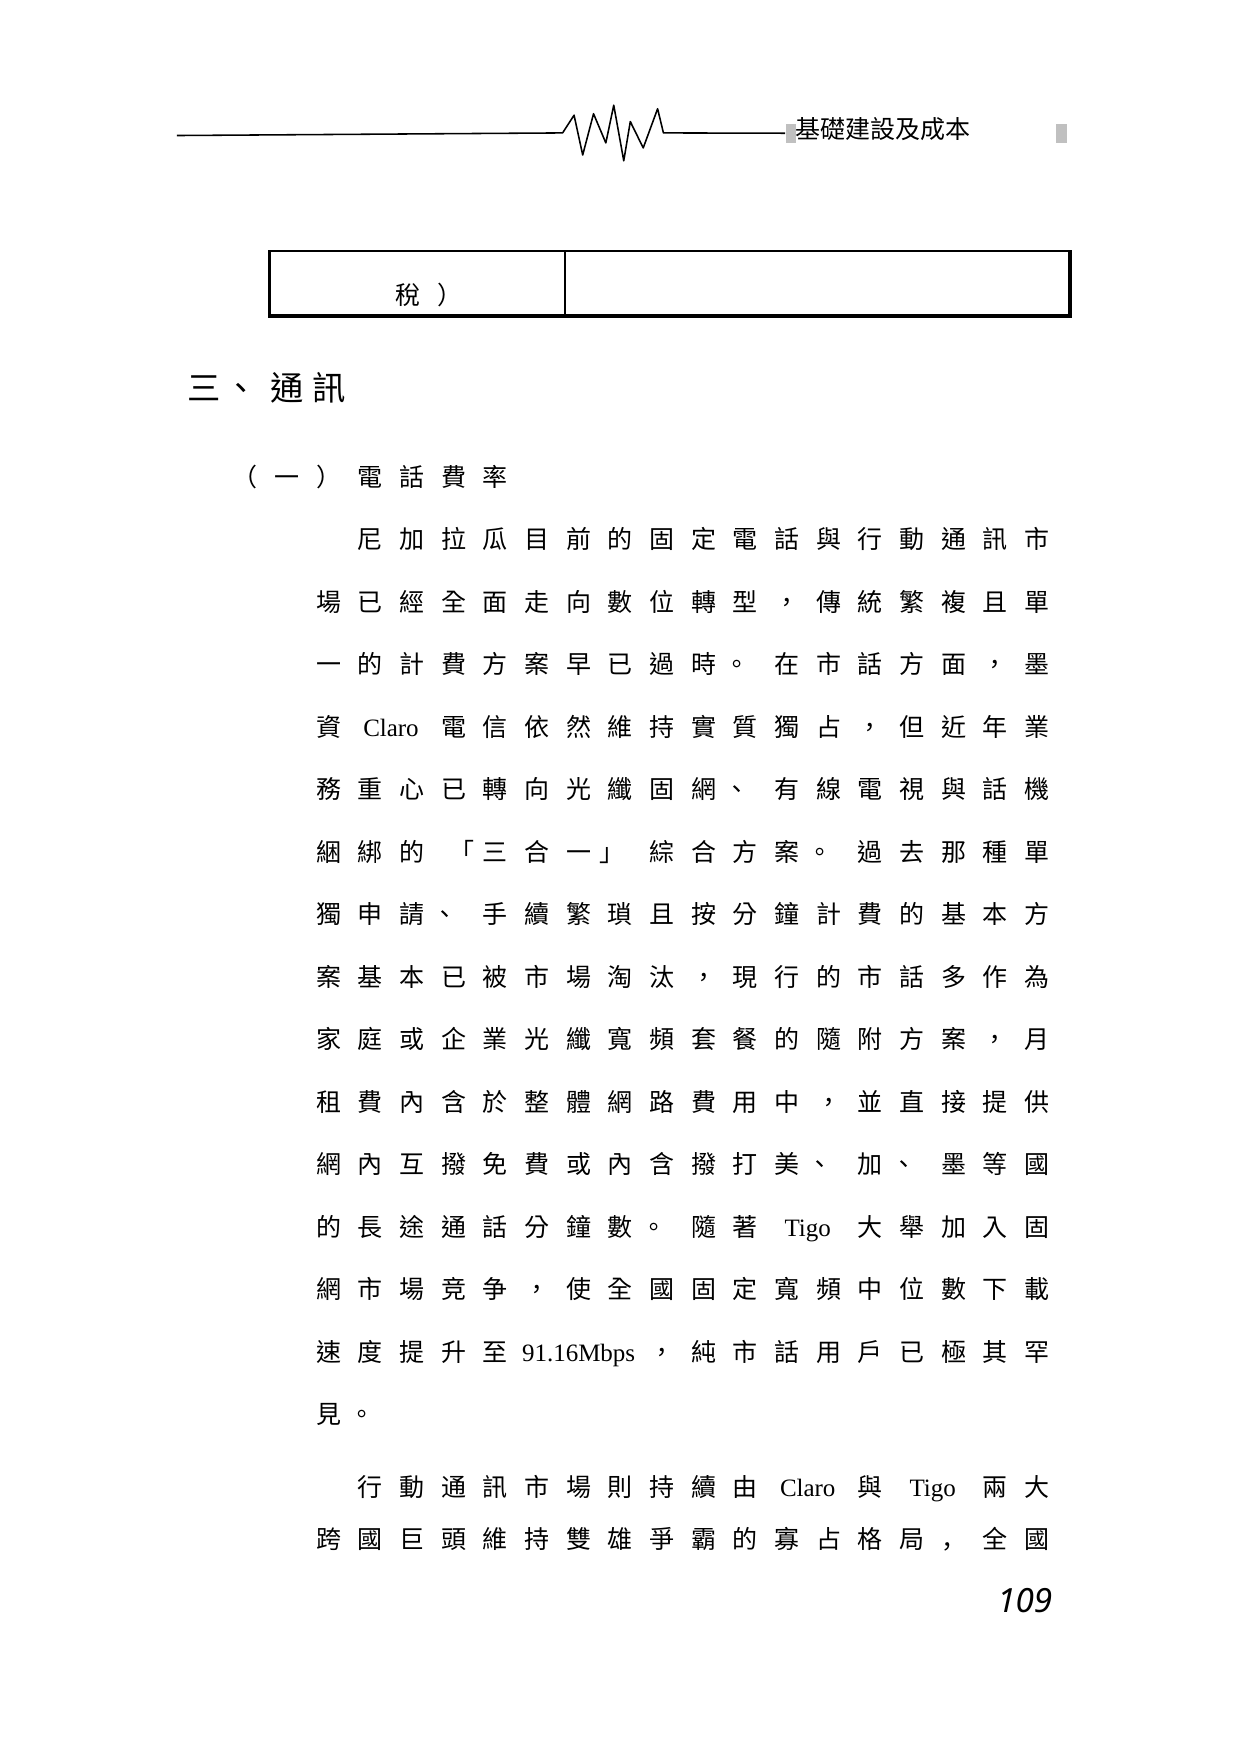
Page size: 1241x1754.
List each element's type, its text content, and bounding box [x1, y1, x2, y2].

text （一）電話費率 [207, 433, 1058, 496]
text 三、通訊 [183, 344, 1058, 407]
table_cell [566, 252, 1068, 314]
table_cell 稅） [271, 252, 564, 314]
text 尼加拉瓜目前的固定電話與行動通訊市場已經全面走向數位轉型，傳統繁複且單一的計費方案早已過時。在市話方面，墨資Claro電信依然維持實質獨占，但近年業務重心已轉向光纖固網、有線電視與話機綑綁的「三合一」綜合方案。過去那種單獨申請、手續繁瑣且按分鐘計費的基本方案基本已被市場淘汰，現行的市話多作為家庭或企業光纖寬頻套餐的隨附方案，月租費內含於整體網路費用中，並直接提供網內互撥免費或內含撥打美、加、墨等國的長途通話分鐘數。隨著Tigo大舉加入固網市場竞争，使全國固定寬頻中位數下載速度提升至91.16Mbps，純市話用戶已極其罕見。 [281, 496, 1058, 1433]
text 行動通訊市場則持續由Claro與Tigo兩大跨國巨頭維持雙雄爭霸的寡占格局，全國 [281, 1433, 1058, 1558]
